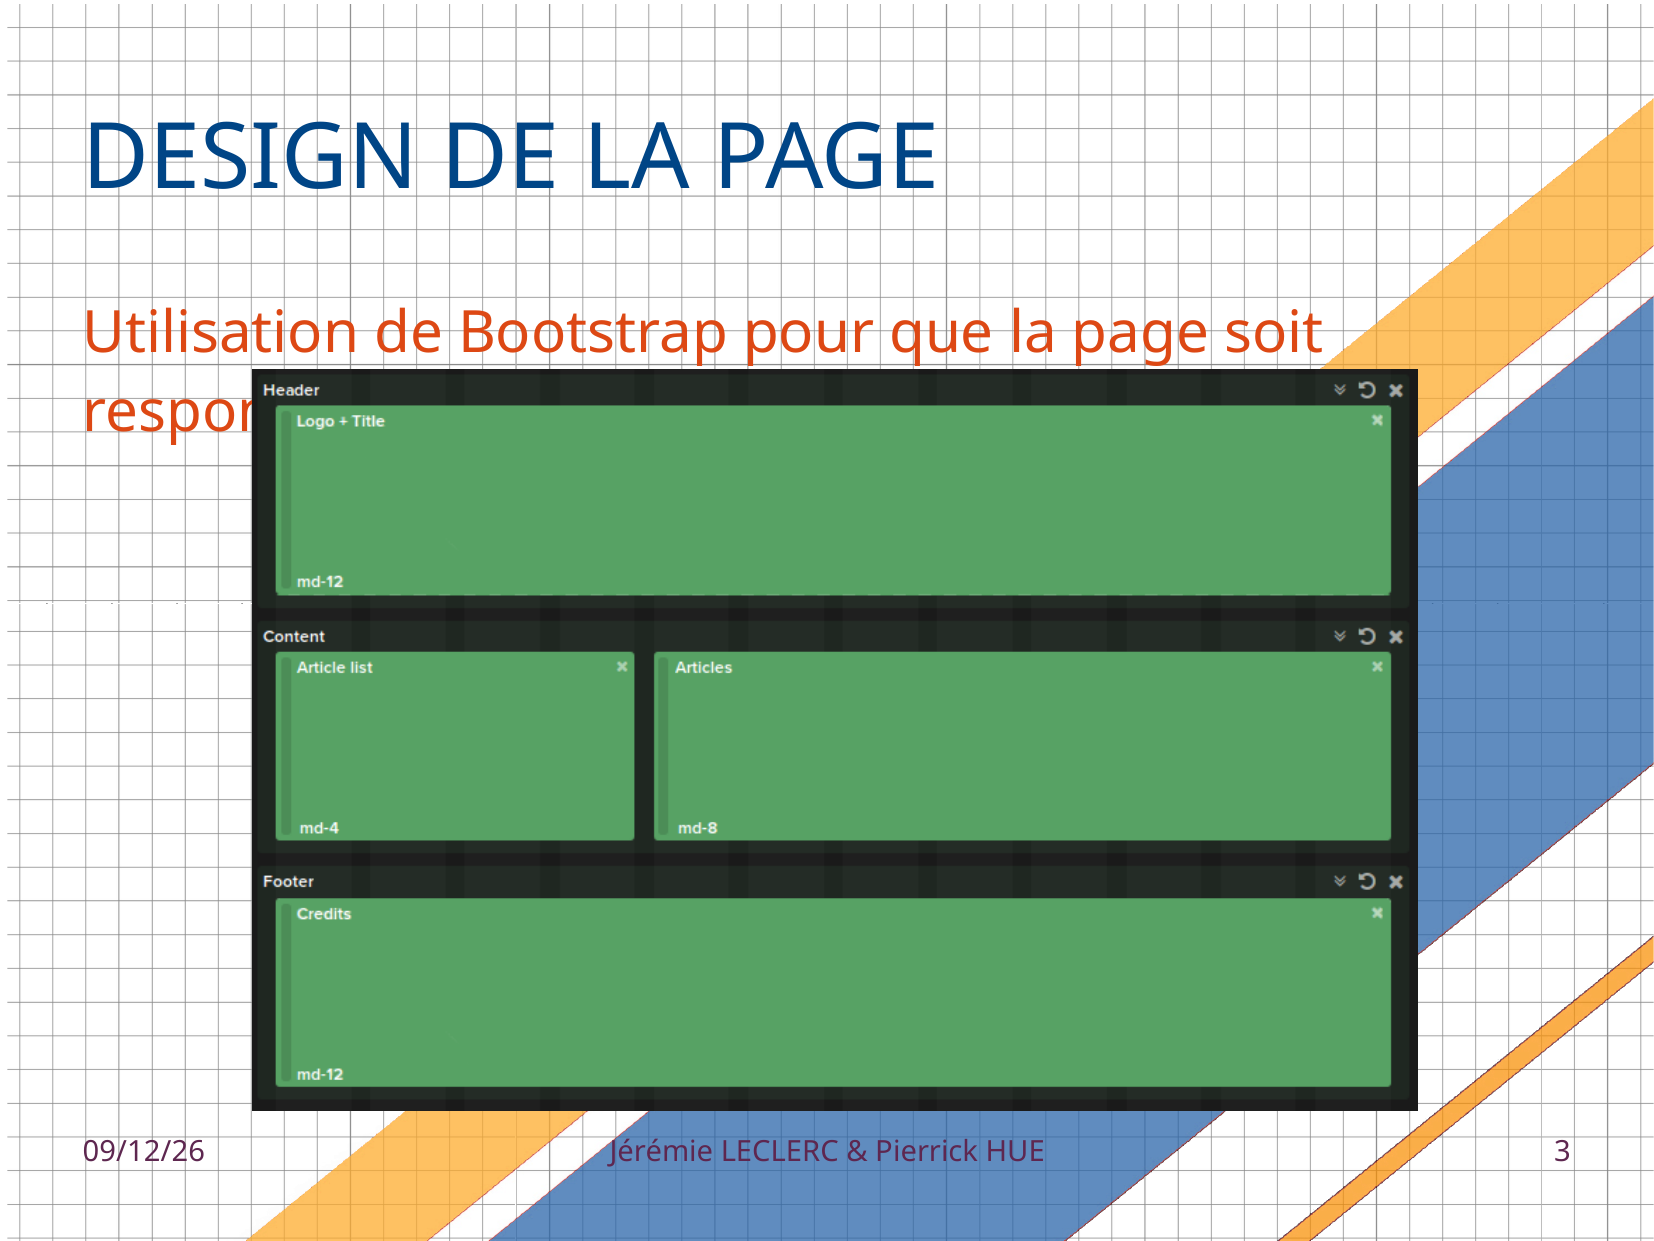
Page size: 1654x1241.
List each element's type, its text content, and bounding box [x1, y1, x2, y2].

title Design de la page [82, 49, 1571, 257]
list Utilisation de Bootstrap pour que la page soit responsive. [82, 290, 1603, 1010]
picture [7, 4, 1654, 1241]
